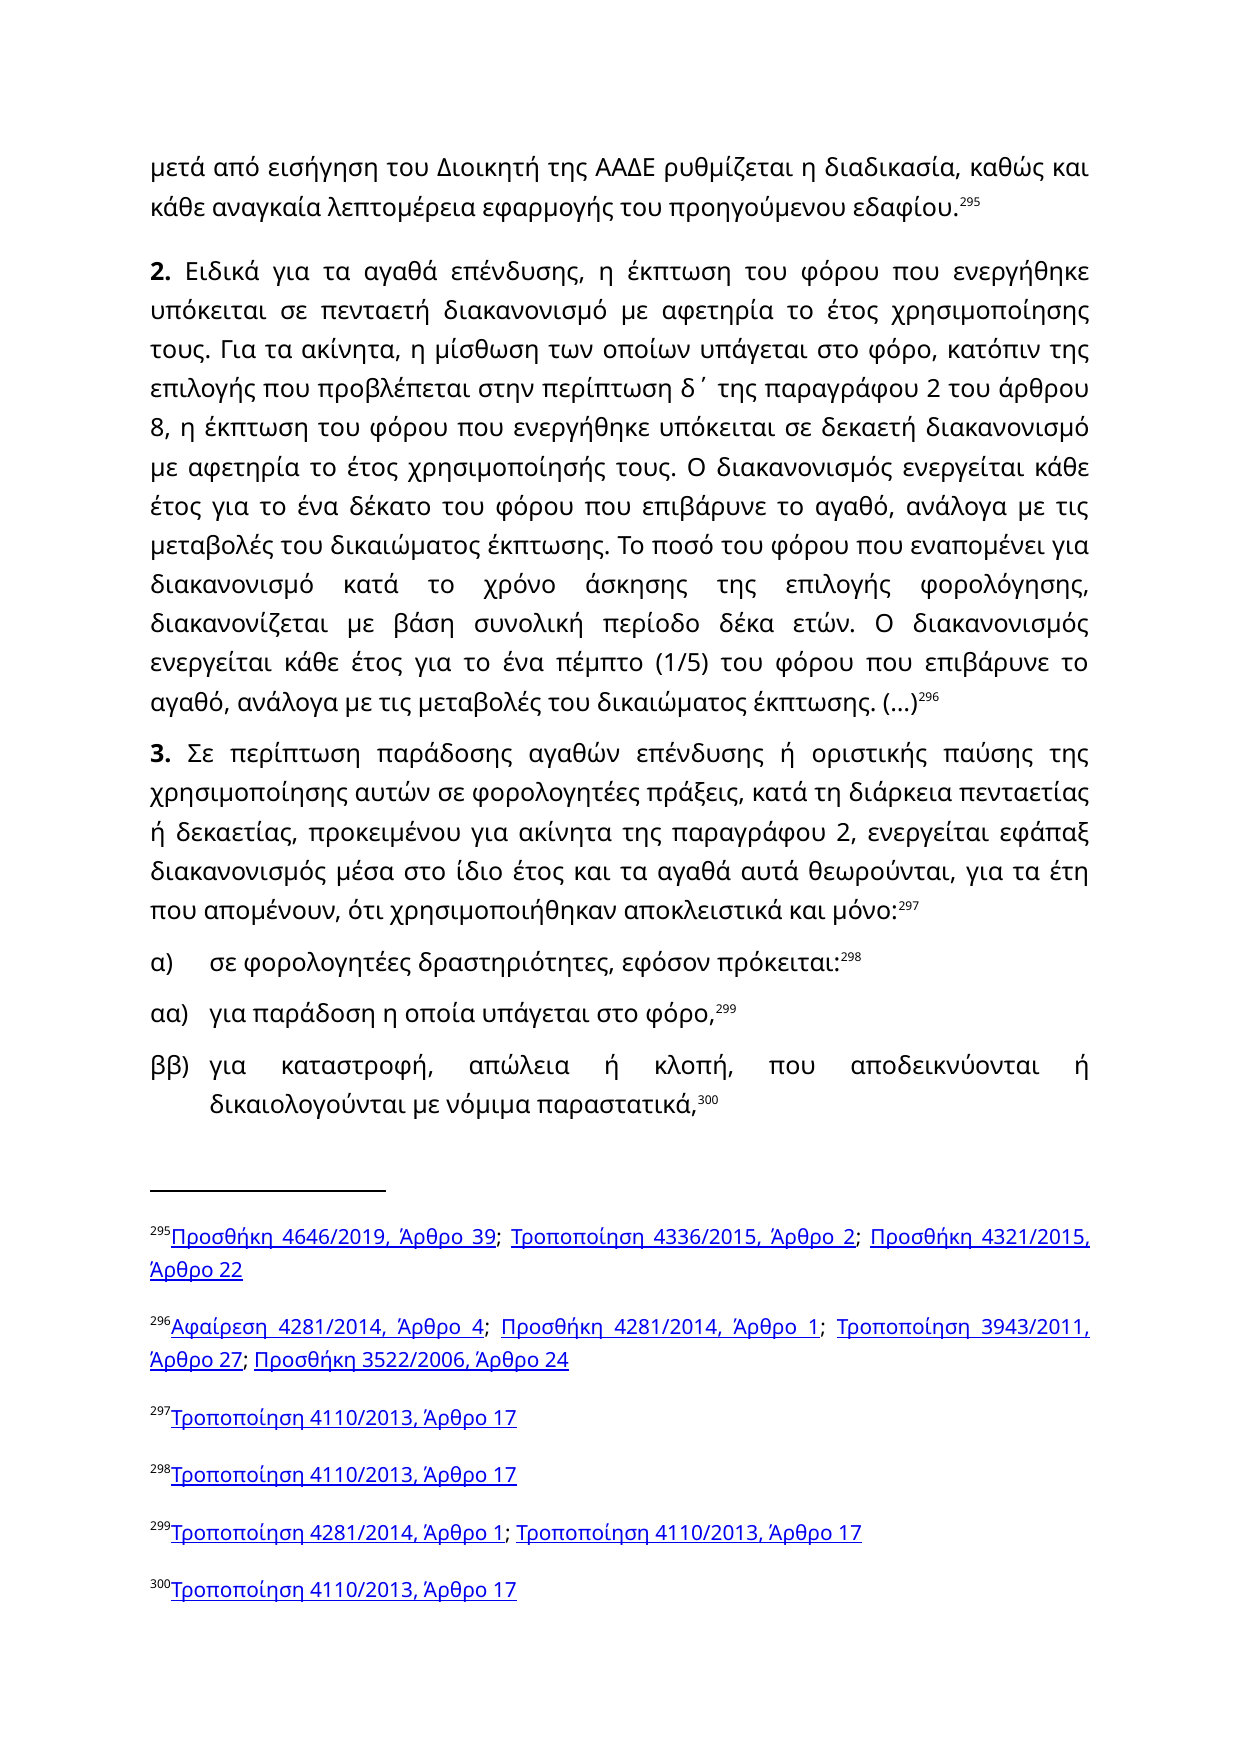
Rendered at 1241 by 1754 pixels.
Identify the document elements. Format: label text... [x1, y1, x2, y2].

list α) σε φορολογητέες δραστηριότητες, εφόσον πρόκειται: [150, 944, 1090, 978]
text Προσθήκη 4646/2019, Άρθρο 39; Τροποποίηση 4336/2015, Άρθρο 2; Προσθήκη 4321/2015, Άρθρο 22 [150, 1222, 1090, 1283]
list ββ) για καταστροφή, απώλεια ή κλοπή, που αποδεικνύονται ή δικαιολογούνται με νόμιμα παραστατικά, [150, 1047, 1090, 1121]
text Αφαίρεση 4281/2014, Άρθρο 4; Προσθήκη 4281/2014, Άρθρο 1; Τροποποίηση 3943/2011, Άρθρο 27; Προσθήκη 3522/2006, Άρθρο 24 [150, 1312, 1090, 1373]
list αα) για παράδοση η οποία υπάγεται στο φόρο, [150, 996, 1090, 1030]
text 3. Σε περίπτωση παράδοσης αγαθών επένδυσης ή οριστικής παύσης της χρησιμοποίησης αυτών σε φορολογητέες πράξεις, κατά τη διάρκεια πενταετίας ή δεκαετίας, προκειμένου για ακίνητα της παραγράφου 2, ενεργείται εφάπαξ διακανονισμός μέσα στο ίδιο έτος και τα αγαθά αυτά θεωρούνται, για τα έτη που απομένουν, ότι χρησιμοποιήθηκαν αποκλειστικά και μόνο: [150, 736, 1090, 927]
text Τροποποίηση 4110/2013, Άρθρο 17 [150, 1403, 1090, 1431]
text Τροποποίηση 4110/2013, Άρθρο 17 [150, 1576, 1090, 1604]
text μετά από εισήγηση του Διοικητή της ΑΑΔΕ ρυθμίζεται η διαδικασία, καθώς και κάθε αναγκαία λεπτομέρεια εφαρμογής του προηγούμενου εδαφίου. [150, 150, 1090, 223]
text 2. Ειδικά για τα αγαθά επένδυσης, η έκπτωση του φόρου που ενεργήθηκε υπόκειται σε πενταετή διακανονισμό με αφετηρία το έτος χρησιμοποίησης τους. Για τα ακίνητα, η μίσθωση των οποίων υπάγεται στο φόρο, κατόπιν της επιλογής που προβλέπεται στην περίπτωση δ΄ της παραγράφου 2 του άρθρου 8, η έκπτωση του φόρου που ενεργήθηκε υπόκειται σε δεκαετή διακανονισμό με αφετηρία το έτος χρησιμοποίησής τους. Ο διακανονισμός ενεργείται κάθε έτος για το ένα δέκατο του φόρου που επιβάρυνε το αγαθό, ανάλογα με τις μεταβολές του δικαιώματος έκπτωσης. Το ποσό του φόρου που εναπομένει για διακανονισμό κατά το χρόνο άσκησης της επιλογής φορολόγησης, διακανονίζεται με βάση συνολική περίοδο δέκα ετών. Ο διακανονισμός ενεργείται κάθε έτος για το ένα πέμπτο (1/5) του φόρου που επιβάρυνε το αγαθό, ανάλογα με τις μεταβολές του δικαιώματος έκπτωσης. (…) [150, 253, 1090, 718]
text Τροποποίηση 4110/2013, Άρθρο 17 [150, 1460, 1090, 1489]
text Τροποποίηση 4281/2014, Άρθρο 1; Τροποποίηση 4110/2013, Άρθρο 17 [150, 1518, 1090, 1546]
